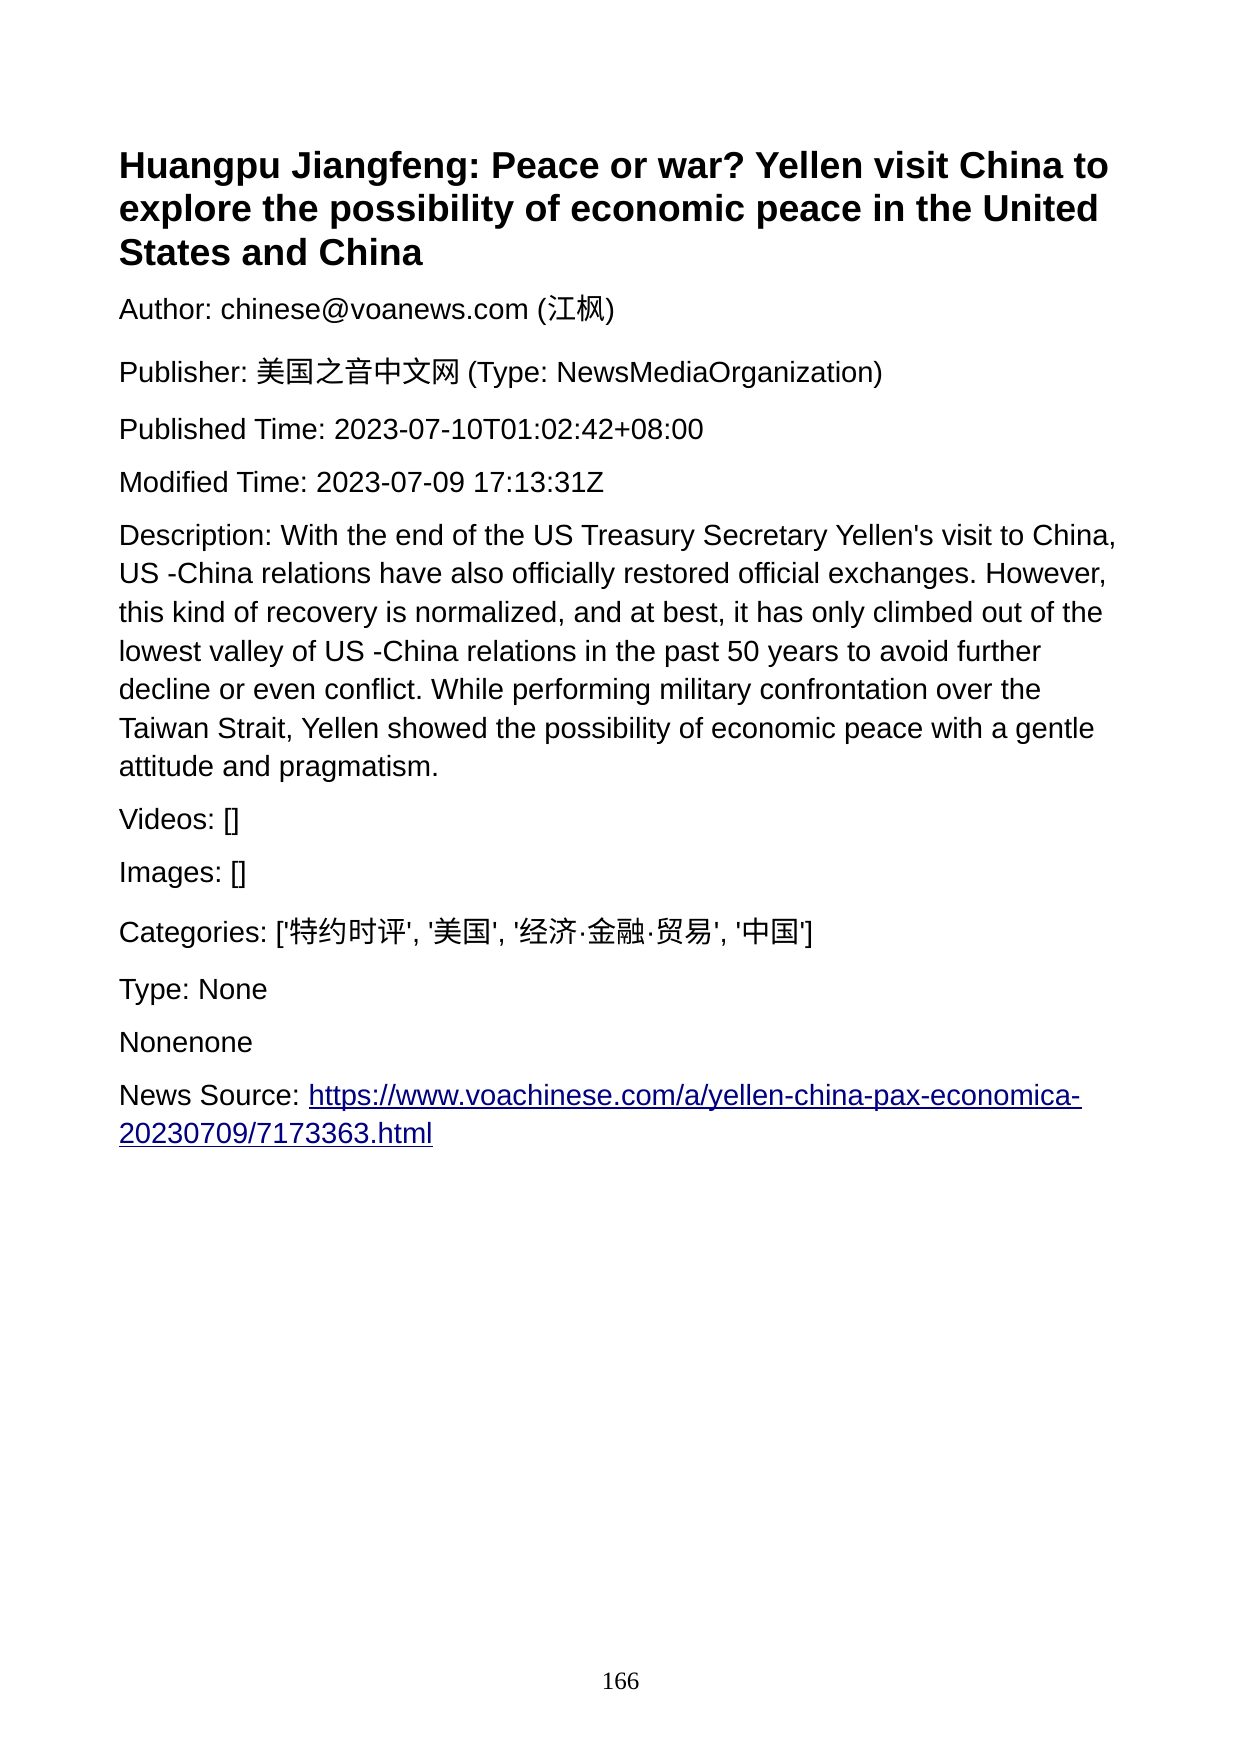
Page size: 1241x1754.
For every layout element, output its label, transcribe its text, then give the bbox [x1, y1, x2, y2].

text Description: With the end of the US Treasury Secretary Yellen's visit to China, US -China relations have also officially restored official exchanges. However, this kind of recovery is normalized, and at best, it has only climbed out of the lowest valley of US -China relations in the past 50 years to avoid further decline or even conflict. While performing military confrontation over the Taiwan Strait, Yellen showed the possibility of economic peace with a gentle attitude and pragmatism. [118, 518, 1122, 783]
text Videos: [] [118, 802, 1122, 836]
text Author: chinese@voanews.com (江枫) [118, 285, 1122, 328]
text Publisher: 美国之音中文网 (Type: NewsMediaOrganization) [118, 348, 1122, 391]
text News Source: https://www.voachinese.com/a/yellen-china-pax-economica-20230709/7173363.html [118, 1078, 1122, 1150]
text Categories: ['特约时评', '美国', '经济·金融·贸易', '中国'] [118, 908, 1122, 951]
text Type: None [118, 972, 1122, 1005]
text Modified Time: 2023-07-09 17:13:31Z [118, 465, 1122, 498]
text Nonenone [118, 1025, 1122, 1058]
subtitle Huangpu Jiangfeng: Peace or war? Yellen visit China to explore the possibility of economic peace in the United States and China [118, 143, 1122, 273]
text Images: [] [118, 855, 1122, 889]
text Published Time: 2023-07-10T01:02:42+08:00 [118, 412, 1122, 445]
